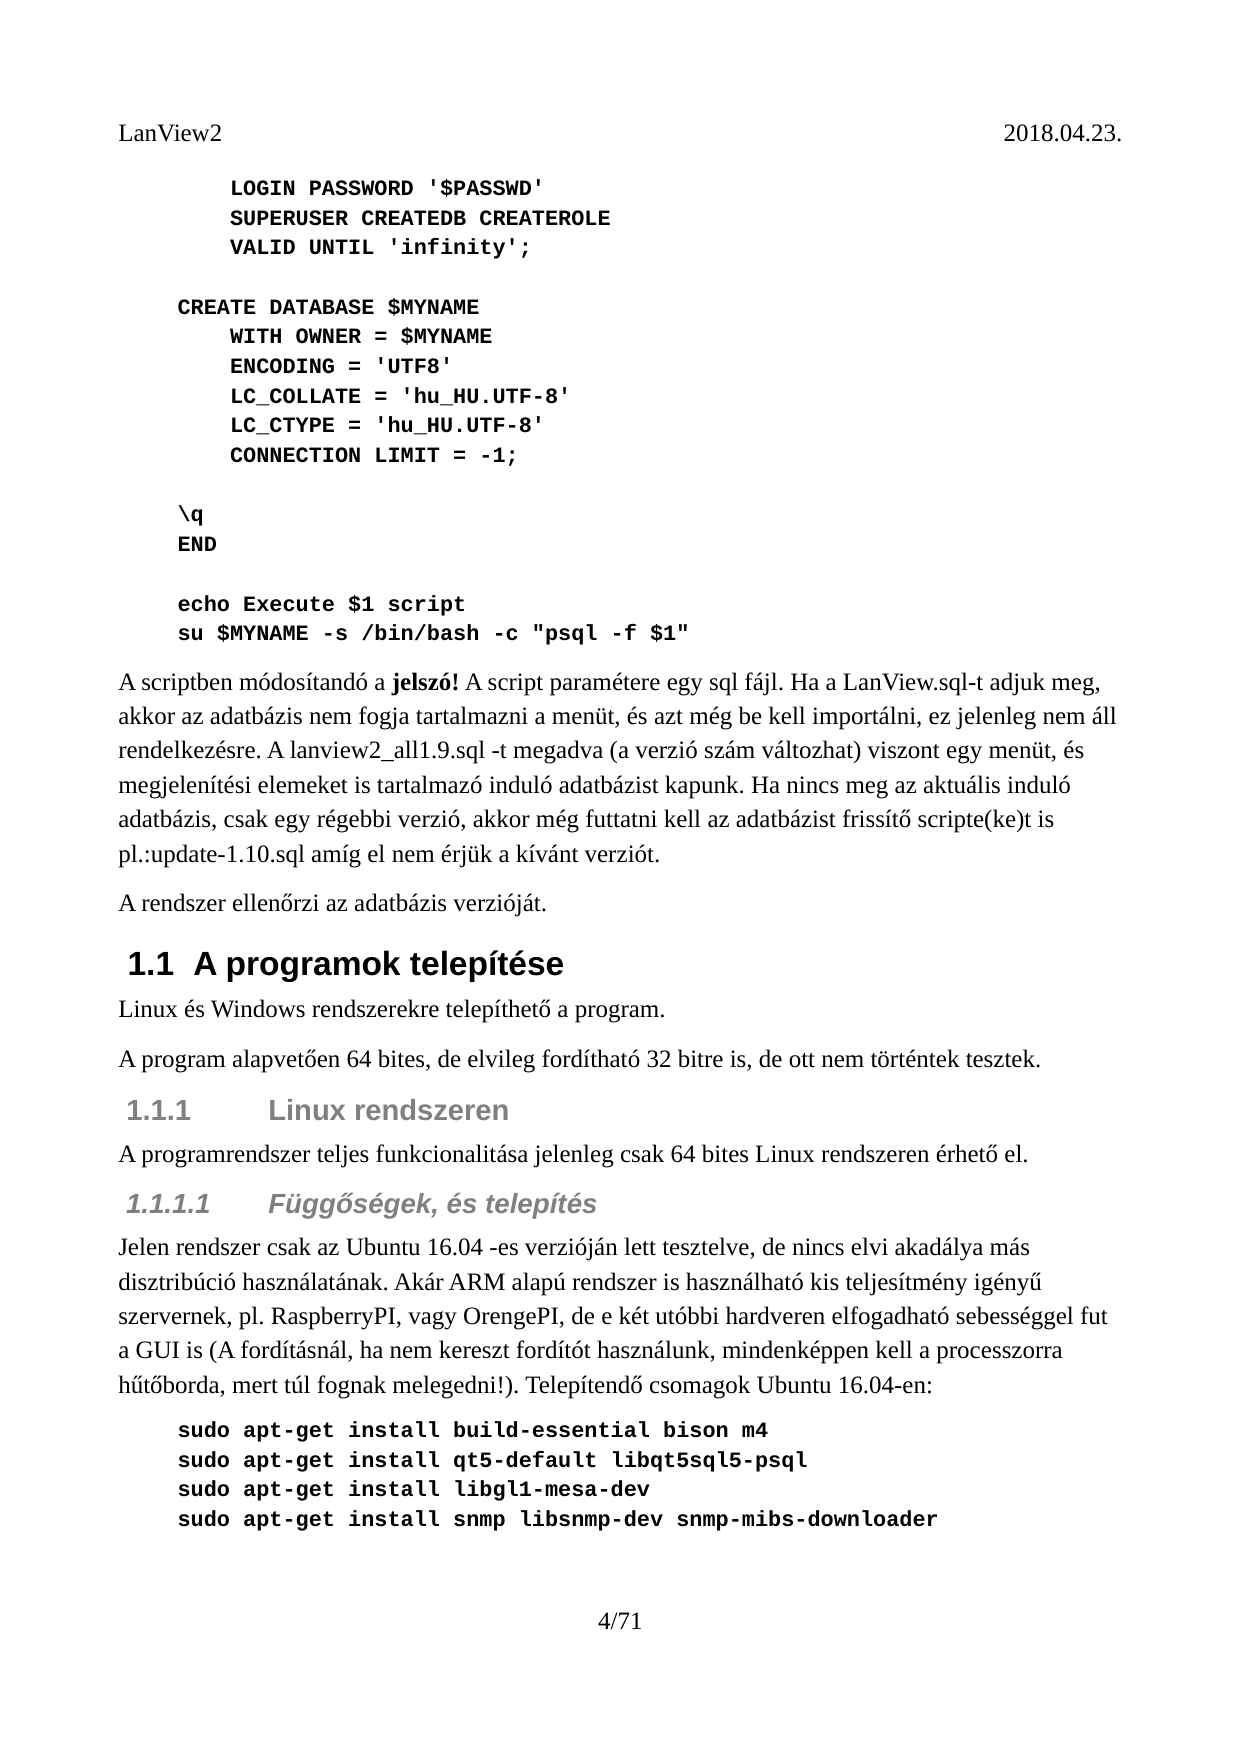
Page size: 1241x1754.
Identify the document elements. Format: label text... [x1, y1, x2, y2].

text sudo apt-get install build-essential bison m4 sudo apt-get install qt5-default libqt5sql5-psql sudo apt-get install libgl1-mesa-dev sudo apt-get install snmp libsnmp-dev snmp-mibs-downloader [177, 1419, 1122, 1533]
text A scriptben módosítandó a jelszó! A script paramétere egy sql fájl. Ha a LanView.sql-t adjuk meg, akkor az adatbázis nem fogja tartalmazni a menüt, és azt még be kell importálni, ez jelenleg nem áll rendelkezésre. A lanview2_all1.9.sql -t megadva (a verzió szám változhat) viszont egy menüt, és megjelenítési elemeket is tartalmazó induló adatbázist kapunk. Ha nincs meg az aktuális induló adatbázis, csak egy régebbi verzió, akkor még futtatni kell az adatbázist frissítő scripte(ke)t is pl.:update-1.10.sql amíg el nem érjük a kívánt verziót. [118, 667, 1122, 868]
subtitle Függőségek, és telepítés [118, 1188, 1122, 1220]
text A programrendszer teljes funkcionalitása jelenleg csak 64 bites Linux rendszeren érhető el. [118, 1139, 1122, 1167]
text Linux és Windows rendszerekre telepíthető a program. [118, 994, 1122, 1023]
text A program alapvetően 64 bites, de elvileg fordítható 32 bitre is, de ott nem történtek tesztek. [118, 1044, 1122, 1072]
subtitle Linux rendszeren [118, 1093, 1122, 1126]
subtitle A programok telepítése [118, 943, 1122, 982]
text A rendszer ellenőrzi az adatbázis verzióját. [118, 888, 1122, 917]
text LOGIN PASSWORD '$PASSWD' SUPERUSER CREATEDB CREATEROLE VALID UNTIL 'infinity'; CREATE DATABASE $MYNAME WITH OWNER = $MYNAME ENCODING = 'UTF8' LC_COLLATE = 'hu_HU.UTF-8' LC_CTYPE = 'hu_HU.UTF-8' CONNECTION LIMIT = -1; \q END echo Execute $1 script su $MYNAME -s /bin/bash -c "psql -f $1" [177, 177, 1122, 647]
text Jelen rendszer csak az Ubuntu 16.04 -es verzióján lett tesztelve, de nincs elvi akadálya más disztribúció használatának. Akár ARM alapú rendszer is használható kis teljesítmény igényű szervernek, pl. RaspberryPI, vagy OrengePI, de e két utóbbi hardveren elfogadható sebességgel fut a GUI is (A fordításnál, ha nem kereszt fordítót használunk, mindenképpen kell a processzorra hűtőborda, mert túl fognak melegedni!). Telepítendő csomagok Ubuntu 16.04-en: [118, 1232, 1122, 1399]
